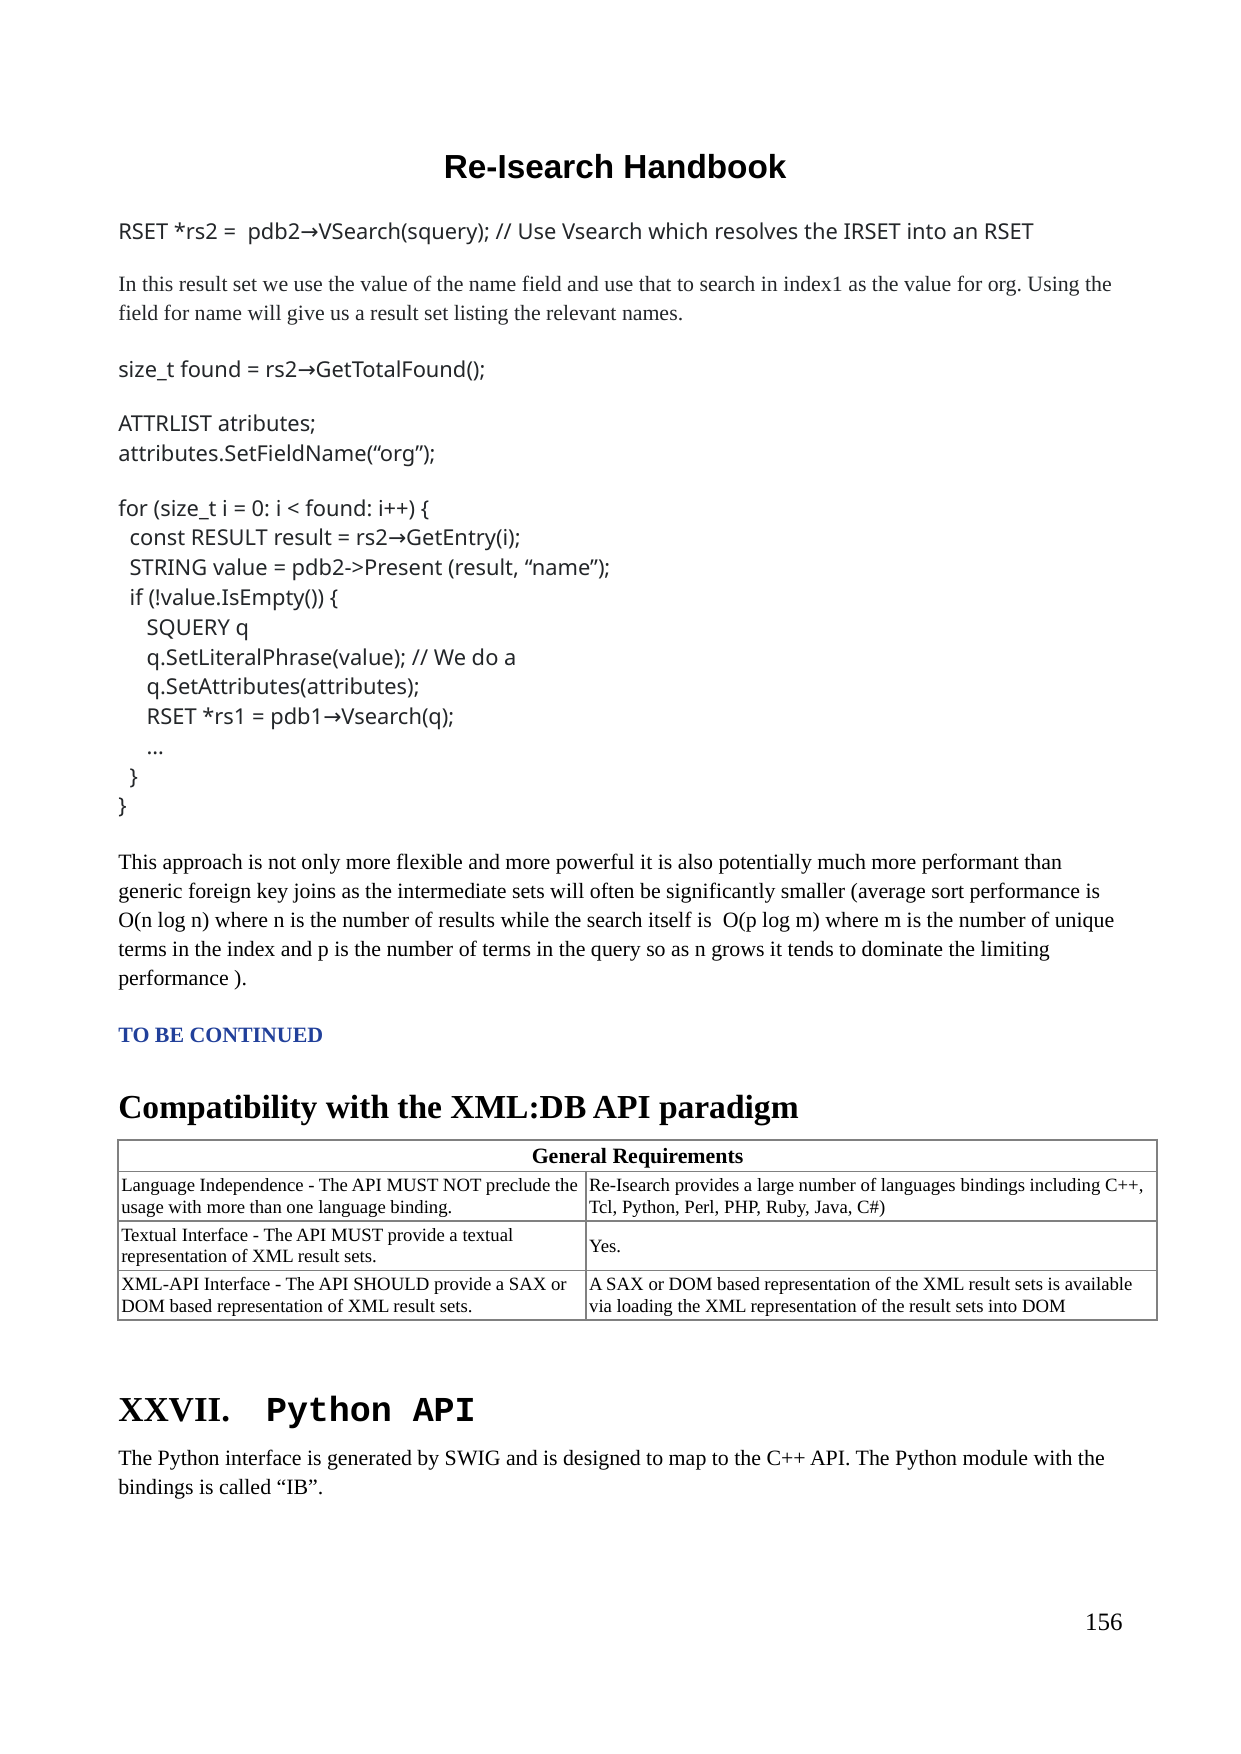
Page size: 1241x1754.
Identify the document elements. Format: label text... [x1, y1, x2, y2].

table_cell Language Independence - The API MUST NOT preclude the usage with more than one language binding. [119, 1172, 585, 1220]
text RSET *rs2 = pdb2→VSearch(squery); // Use Vsearch which resolves the IRSET into an RSET [118, 216, 1122, 246]
text size_t found = rs2→GetTotalFound(); [118, 353, 1122, 383]
text const RESULT result = rs2→GetEntry(i); [118, 522, 1122, 552]
text ATTRLIST atributes; [118, 408, 1122, 438]
text attributes.SetFieldName(“org”); [118, 438, 1122, 468]
table_cell Yes. [587, 1222, 1156, 1270]
subtitle Compatibility with the XML:DB API paradigm [118, 1087, 1122, 1126]
text if (!value.IsEmpty()) { [118, 582, 1122, 612]
text SQUERY q [118, 612, 1122, 641]
text for (size_t i = 0: i < found: i++) { [118, 492, 1122, 522]
text RSET *rs1 = pdb1→Vsearch(q); [118, 701, 1122, 731]
text This approach is not only more flexible and more powerful it is also potentially much more performant than generic foreign key joins as the intermediate sets will often be significantly smaller (average sort performance is O(n log n) where n is the number of results while the search itself is O(p log m) where m is the number of unique terms in the index and p is the number of terms in the query so as n grows it tends to dominate the limiting performance ). [118, 849, 1122, 990]
text … [118, 731, 1122, 761]
text q.SetAttributes(attributes); [118, 671, 1122, 701]
text } [118, 761, 1122, 790]
table_cell Re-Isearch provides a large number of languages bindings including C++, Tcl, Python, Perl, PHP, Ruby, Java, C#) [587, 1172, 1156, 1220]
table_cell XML-API Interface - The API SHOULD provide a SAX or DOM based representation of XML result sets. [119, 1271, 585, 1319]
table_header General Requirements [119, 1141, 1156, 1171]
subtitle Python API [118, 1389, 1122, 1432]
text In this result set we use the value of the name field and use that to search in index1 as the value for org. Using the field for name will give us a result set listing the relevant names. [118, 271, 1122, 325]
text The Python interface is generated by SWIG and is designed to map to the C++ API. The Python module with the bindings is called “IB”. [118, 1445, 1122, 1499]
table_cell Textual Interface - The API MUST provide a textual representation of XML result sets. [119, 1222, 585, 1270]
text } [118, 790, 1122, 820]
table_cell A SAX or DOM based representation of the XML result sets is available via loading the XML representation of the result sets into DOM [587, 1271, 1156, 1319]
text STRING value = pdb2->Present (result, “name”); [118, 552, 1122, 582]
text q.SetLiteralPhrase(value); // We do a [118, 641, 1122, 671]
text TO BE CONTINUED [118, 1022, 1122, 1048]
